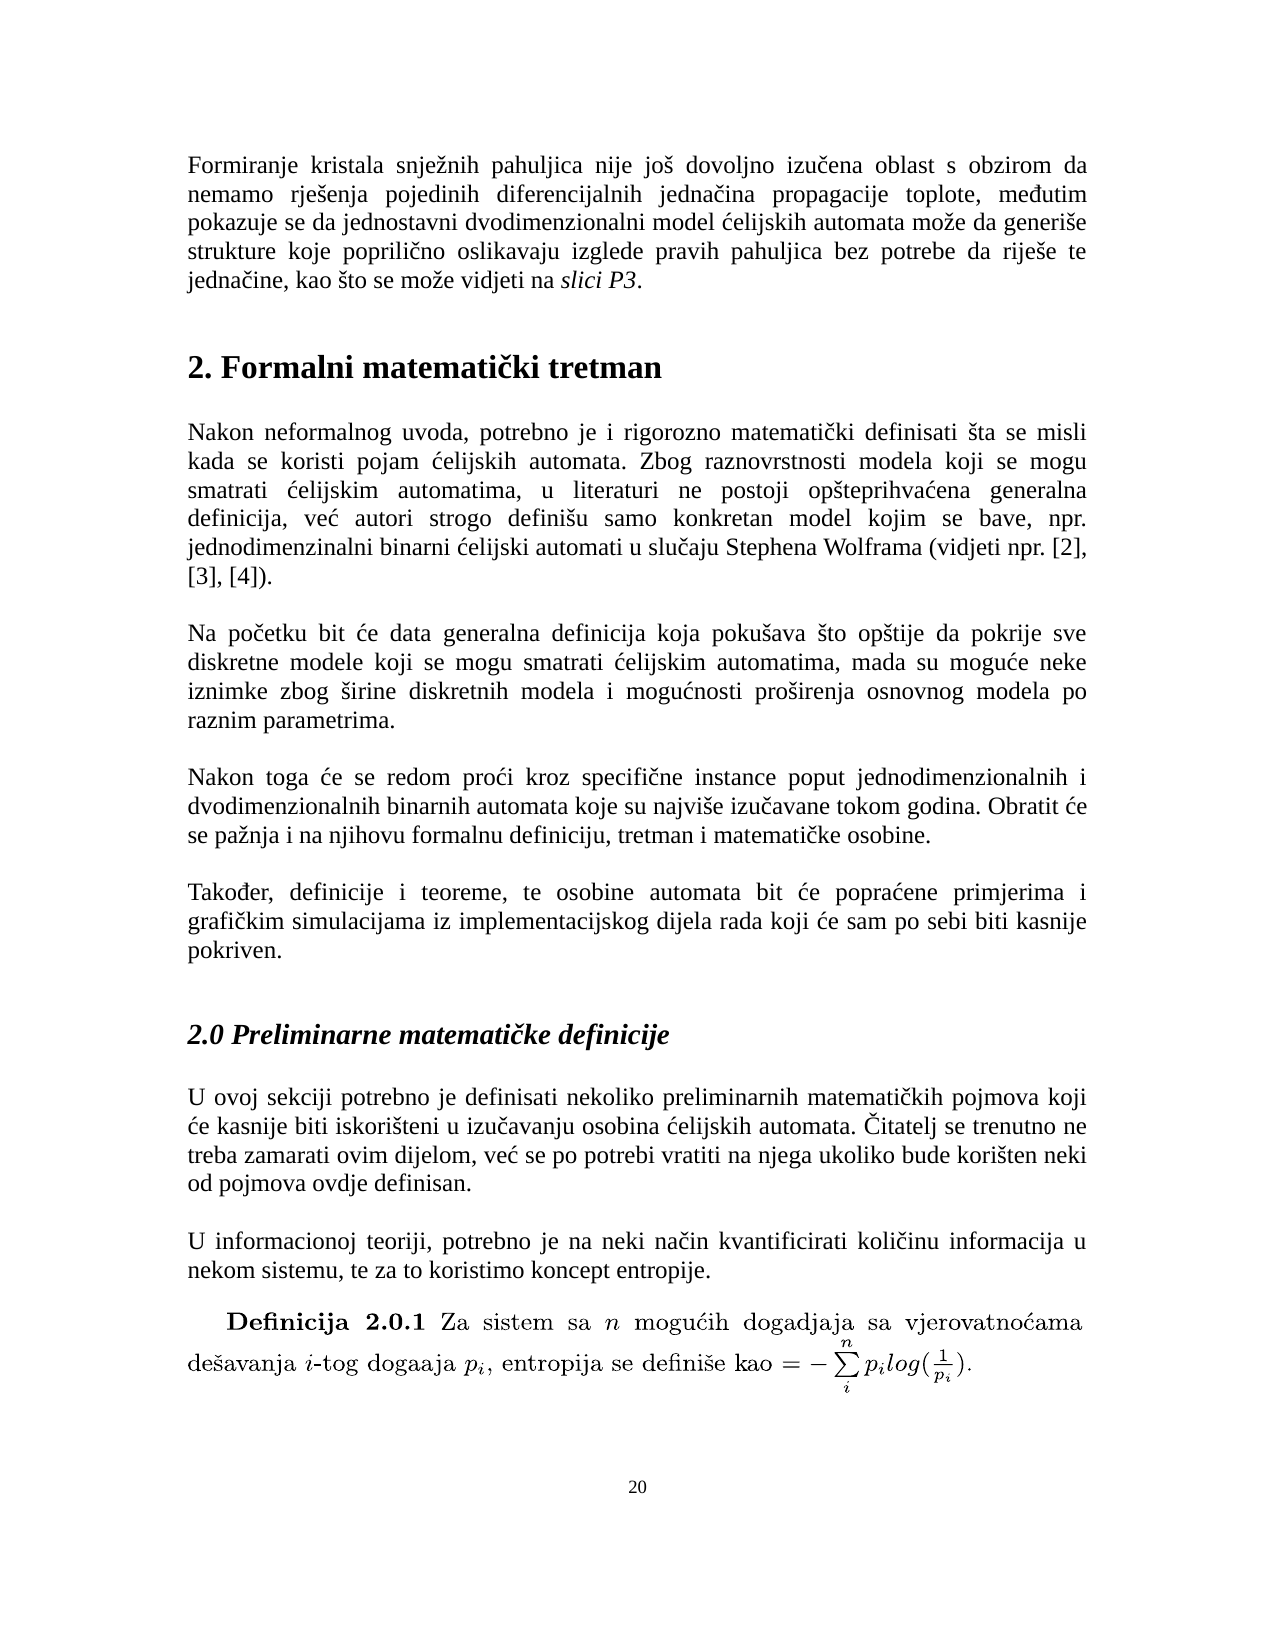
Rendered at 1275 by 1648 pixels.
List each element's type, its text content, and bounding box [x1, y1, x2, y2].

text Formiranje kristala snježnih pahuljica nije još dovoljno izučena oblast s obzirom da nemamo rješenja pojedinih diferencijalnih jednačina propagacije toplote, međutim pokazuje se da jednostavni dvodimenzionalni model ćelijskih automata može da generiše strukture koje poprilično oslikavaju izglede pravih pahuljica bez potrebe da riješe te jednačine, kao što se može vidjeti na slici P3. [187, 150, 1088, 294]
text Nakon toga će se redom proći kroz specifične instance poput jednodimenzionalnih i dvodimenzionalnih binarnih automata koje su najviše izučavane tokom godina. Obratit će se pažnja i na njihovu formalnu definiciju, tretman i matematičke osobine. [187, 762, 1088, 848]
subtitle 2.0 Preliminarne matematičke definicije [187, 1017, 1088, 1051]
text U informacionoj teoriji, potrebno je na neki način kvantificirati količinu informacija u nekom sistemu, te za to koristimo koncept entropije. [187, 1226, 1088, 1283]
text Na početku bit će data generalna definicija koja pokušava što opštije da pokrije sve diskretne modele koji se mogu smatrati ćelijskim automatima, mada su moguće neke iznimke zbog širine diskretnih modela i mogućnosti proširenja osnovnog modela po raznim parametrima. [187, 618, 1088, 733]
text U ovoj sekciji potrebno je definisati nekoliko preliminarnih matematičkih pojmova koji će kasnije biti iskorišteni u izučavanju osobina ćelijskih automata. Čitatelj se trenutno ne treba zamarati ovim dijelom, već se po potrebi vratiti na njega ukoliko bude korišten neki od pojmova ovdje definisan. [187, 1082, 1088, 1197]
text Također, definicije i teoreme, te osobine automata bit će popraćene primjerima i grafičkim simulacijama iz implementacijskog dijela rada koji će sam po sebi biti kasnije pokriven. [187, 877, 1088, 963]
text Nakon neformalnog uvoda, potrebno je i rigorozno matematički definisati šta se misli kada se koristi pojam ćelijskih automata. Zbog raznovrstnosti modela koji se mogu smatrati ćelijskim automatima, u literaturi ne postoji opšteprihvaćena generalna definicija, već autori strogo definišu samo konkretan model kojim se bave, npr. jednodimenzinalni binarni ćelijski automati u slučaju Stephena Wolframa (vidjeti npr. [2], [3], [4]). [187, 417, 1088, 590]
subtitle 2. Formalni matematički tretman [187, 347, 1088, 386]
